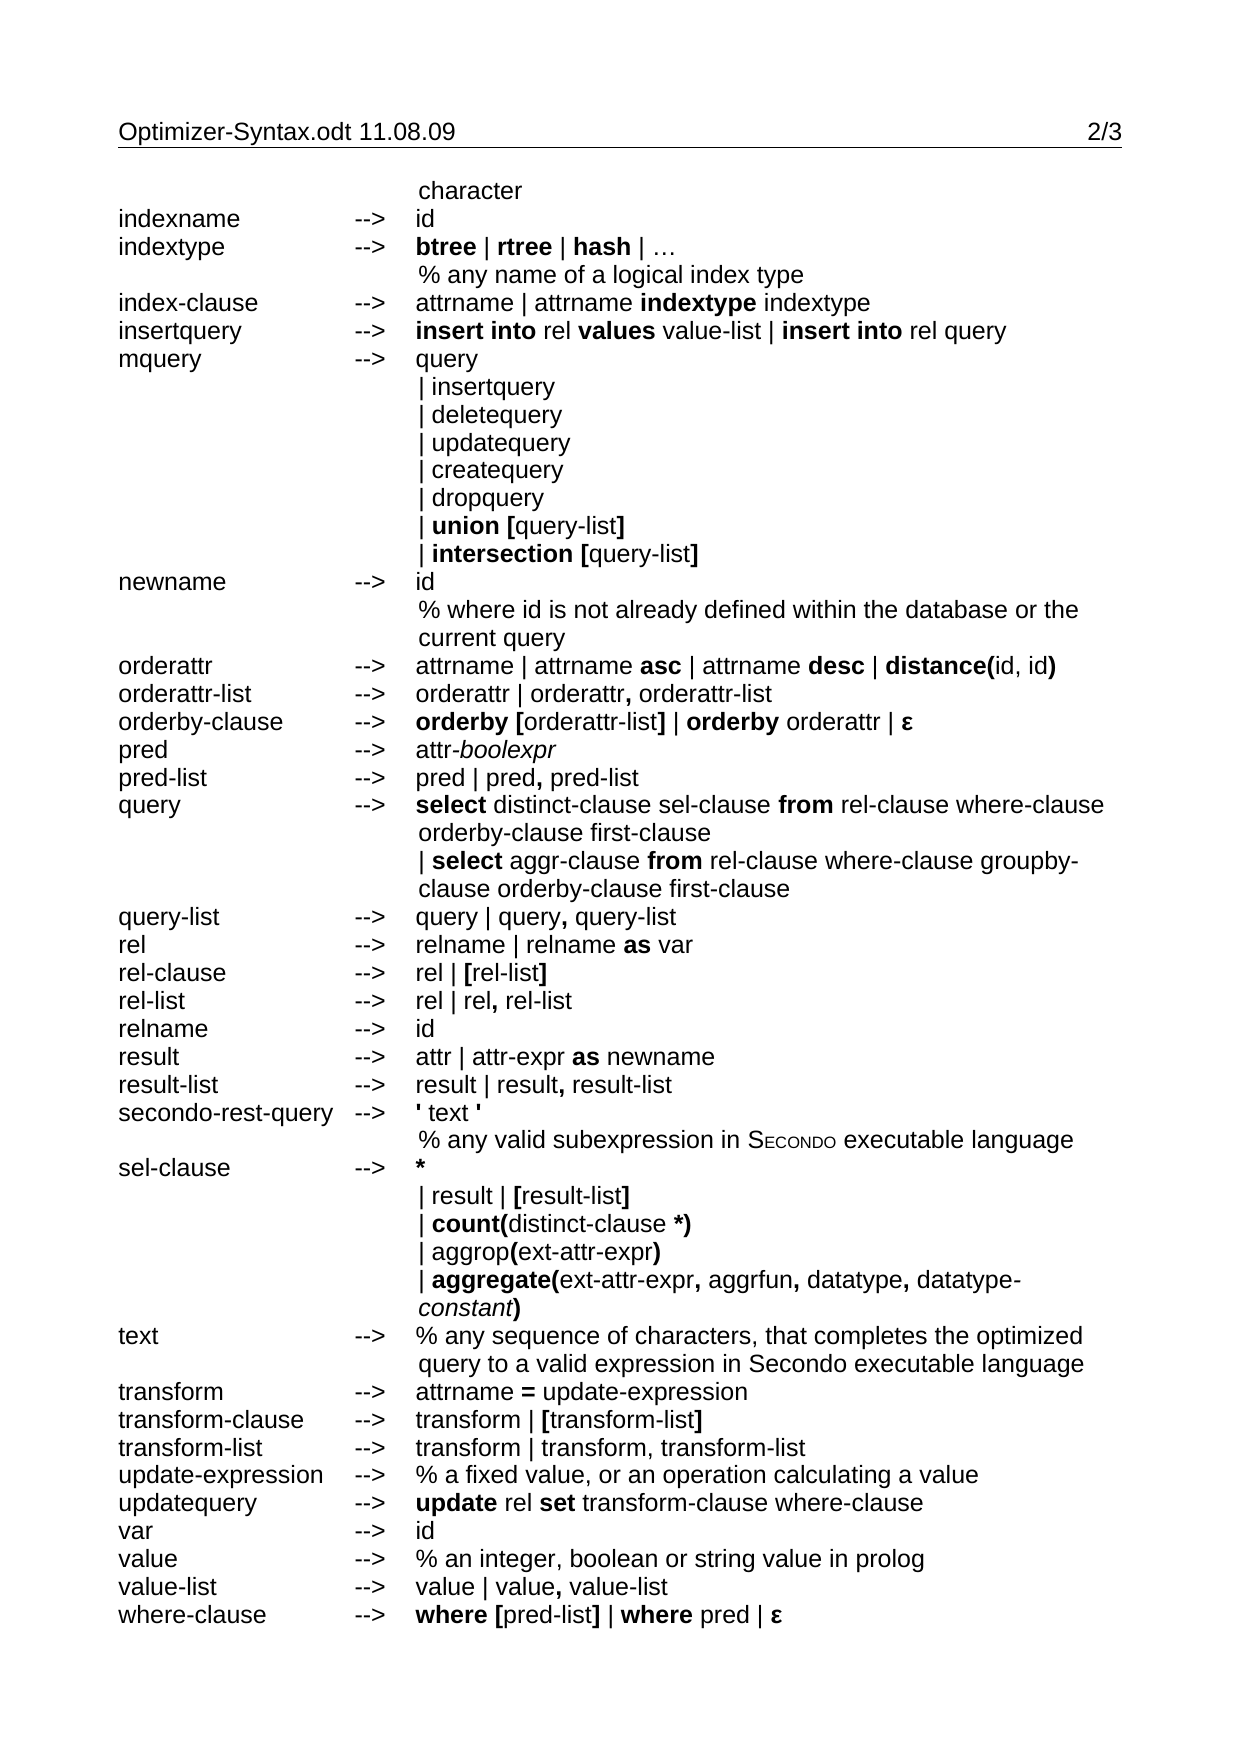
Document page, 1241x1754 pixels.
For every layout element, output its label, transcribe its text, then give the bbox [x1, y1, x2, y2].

text value --> % an integer, boolean or string value in prolog [118, 1545, 1122, 1573]
text rel --> relname | relname as var [118, 931, 1122, 959]
text result --> attr | attr-expr as newname [118, 1042, 1122, 1070]
text insertquery --> insert into rel values value-list | insert into rel query [118, 317, 1122, 344]
text transform-clause --> transform | [transform-list] [118, 1405, 1122, 1433]
text character [118, 177, 1122, 205]
text secondo-rest-query --> ' text ' % any valid subexpression in Secondo executable language [118, 1098, 1122, 1154]
text index-clause --> attrname | attrname indextype indextype [118, 289, 1122, 317]
text pred-list --> pred | pred, pred-list [118, 763, 1122, 791]
text orderby-clause --> orderby [orderattr-list] | orderby orderattr | ε [118, 707, 1122, 735]
text orderattr --> attrname | attrname asc | attrname desc | distance(id, id) [118, 652, 1122, 679]
text value-list --> value | value, value-list [118, 1573, 1122, 1601]
text rel-list --> rel | rel, rel-list [118, 987, 1122, 1014]
text relname --> id [118, 1014, 1122, 1042]
text newname --> id % where id is not already defined within the database or the current query [118, 568, 1122, 652]
text sel-clause --> * | result | [result-list] | count(distinct-clause *) | aggrop(ext-attr-expr) | aggregate(ext-attr-expr, aggrfun, datatype, datatype-constant) [118, 1154, 1122, 1322]
text updatequery --> update rel set transform-clause where-clause [118, 1489, 1122, 1517]
text text --> % any sequence of characters, that completes the optimized query to a valid expression in Secondo executable language [118, 1322, 1122, 1377]
text transform-list --> transform | transform, transform-list [118, 1433, 1122, 1461]
text var --> id [118, 1517, 1122, 1545]
text mquery --> query | insertquery | deletequery | updatequery | createquery | dropquery | union [query-list] | intersection [query-list] [118, 344, 1122, 568]
text indextype --> btree | rtree | hash | … % any name of a logical index type [118, 233, 1122, 289]
text query --> select distinct-clause sel-clause from rel-clause where-clause orderby-clause first-clause | select aggr-clause from rel-clause where-clause groupby-clause orderby-clause first-clause [118, 791, 1122, 903]
text update-expression --> % a fixed value, or an operation calculating a value [118, 1461, 1122, 1489]
text rel-clause --> rel | [rel-list] [118, 959, 1122, 987]
text orderattr-list --> orderattr | orderattr, orderattr-list [118, 679, 1122, 707]
text pred --> attr-boolexpr [118, 735, 1122, 763]
text query-list --> query | query, query-list [118, 903, 1122, 931]
text where-clause --> where [pred-list] | where pred | ε [118, 1601, 1122, 1629]
text result-list --> result | result, result-list [118, 1070, 1122, 1098]
text transform --> attrname = update-expression [118, 1377, 1122, 1405]
text indexname --> id [118, 205, 1122, 233]
